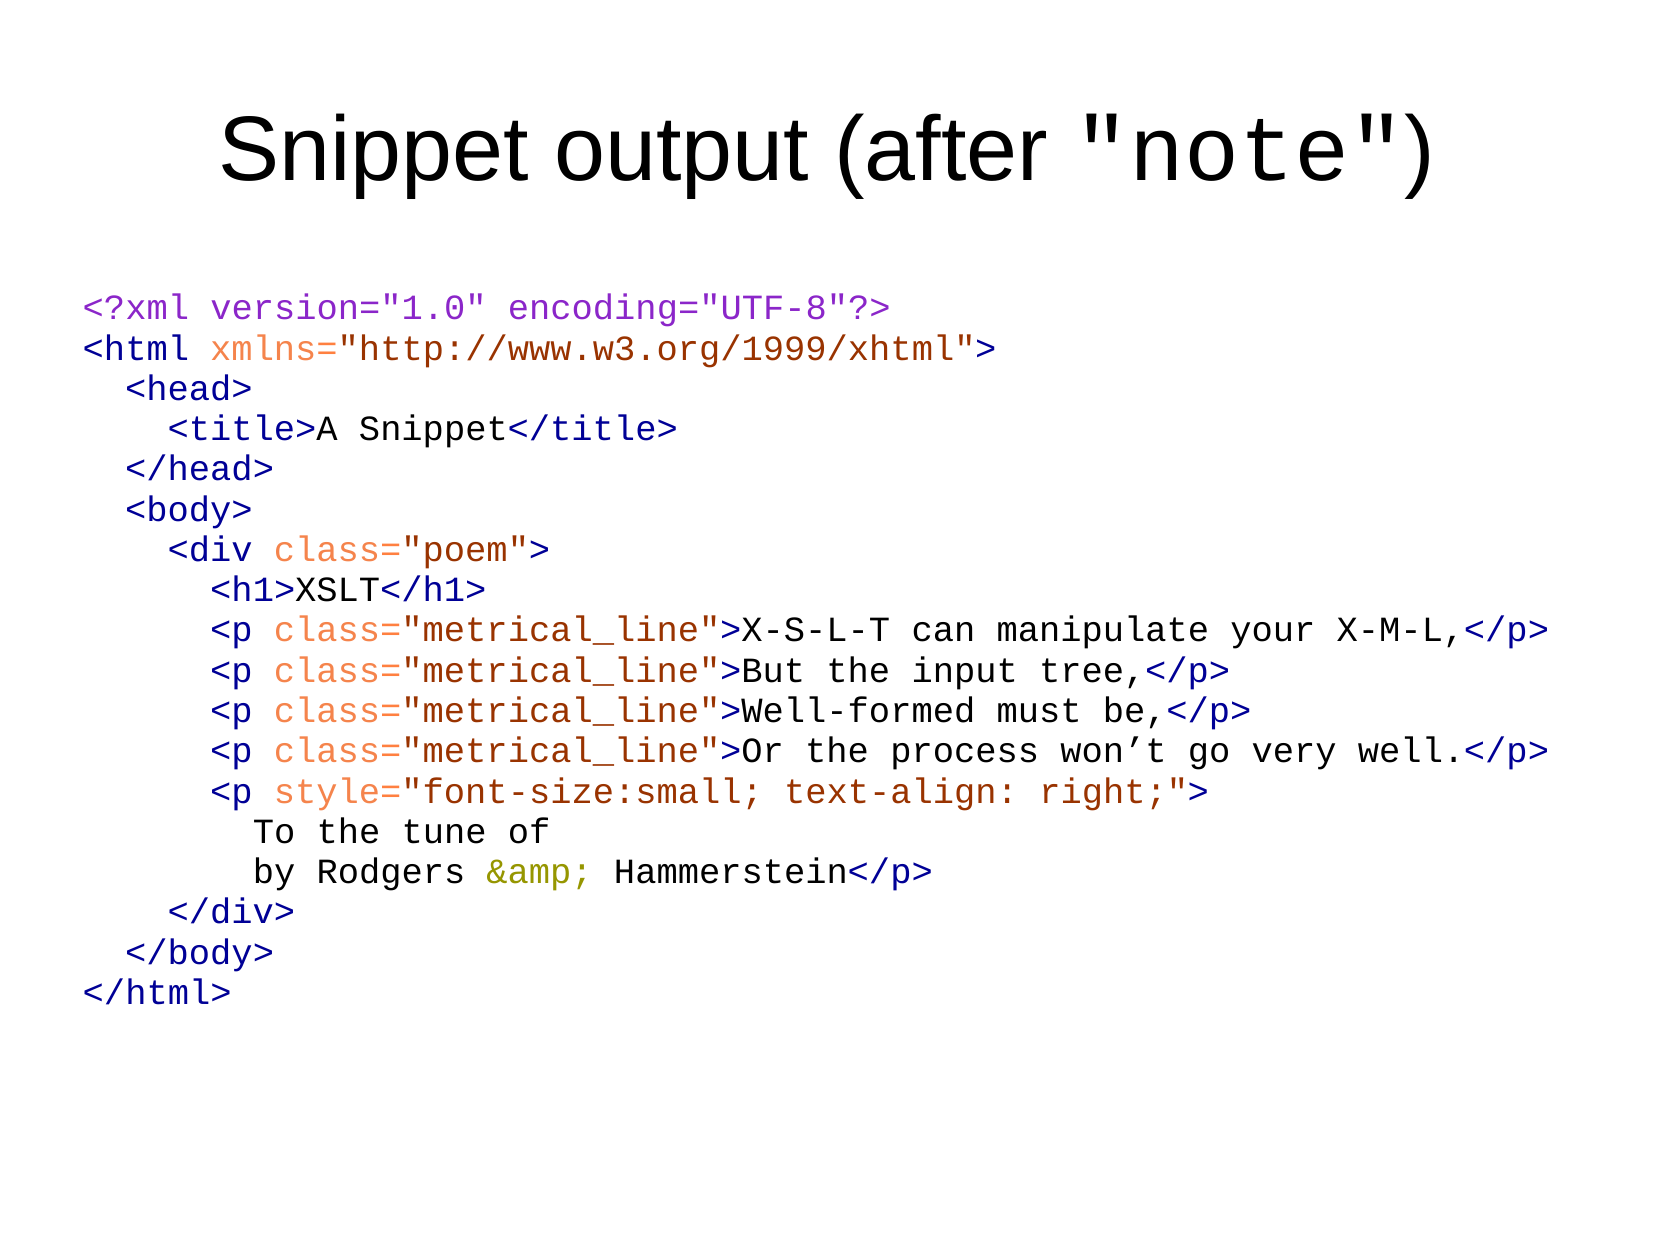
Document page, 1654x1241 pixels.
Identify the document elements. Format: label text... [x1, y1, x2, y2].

list <?xml version="1.0" encoding="UTF-8"?> <html xmlns="http://www.w3.org/1999/xhtml"> <head> <title>A Snippet</title> </head> <body> <div class="poem"> <h1>XSLT</h1> <p class="metrical_line">X-S-L-T can manipulate your X-M-L,</p> <p class="metrical_line">But the input tree,</p> <p class="metrical_line">Well-formed must be,</p> <p class="metrical_line">Or the process won’t go very well.</p> <p style="font-size:small; text-align: right;"> To the tune of by Rodgers &amp; Hammerstein</p> </div> </body> </html> [82, 290, 1571, 1171]
title Snippet output (after "note") [82, 49, 1571, 257]
